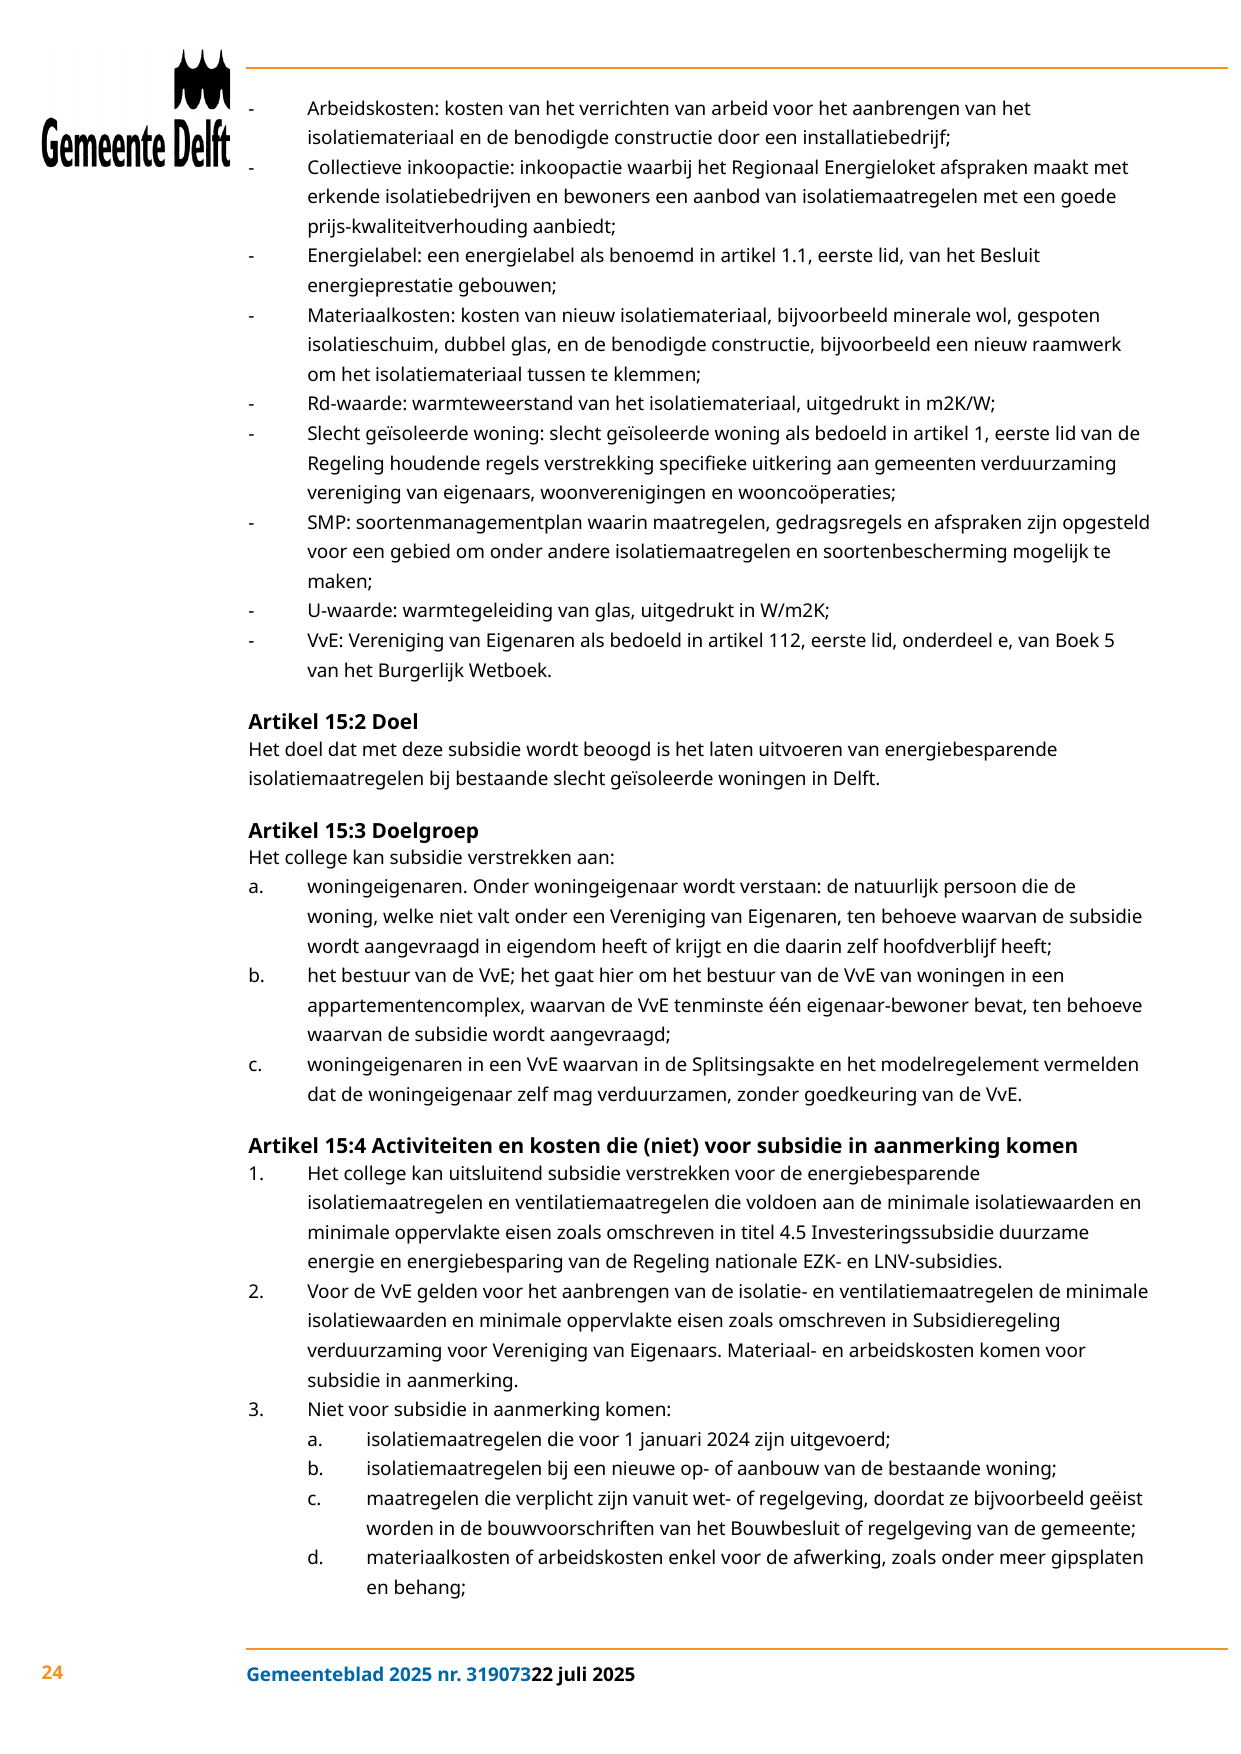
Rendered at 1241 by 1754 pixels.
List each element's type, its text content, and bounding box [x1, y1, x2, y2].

list isolatiemaatregelen bij een nieuwe op- of aanbouw van de bestaande woning; [307, 1456, 1152, 1481]
list SMP: soortenmanagementplan waarin maatregelen, gedragsregels en afspraken zijn opgesteld voor een gebied om onder andere isolatiemaatregelen en soortenbescherming mogelijk te maken; [248, 509, 1152, 594]
list Collectieve inkoopactie: inkoopactie waarbij het Regionaal Energieloket afspraken maakt met erkende isolatiebedrijven en bewoners een aanbod van isolatiemaatregelen met een goede prijs-kwaliteitverhouding aanbiedt; [248, 154, 1152, 239]
list materiaalkosten of arbeidskosten enkel voor de afwerking, zoals onder meer gipsplaten en behang; [307, 1544, 1152, 1599]
text Het college kan subsidie verstrekken aan: [248, 844, 1152, 870]
text Artikel 15:2 Doel [248, 707, 1152, 736]
list Materiaalkosten: kosten van nieuw isolatiemateriaal, bijvoorbeeld minerale wol, gespoten isolatieschuim, dubbel glas, en de benodigde constructie, bijvoorbeeld een nieuw raamwerk om het isolatiemateriaal tussen te klemmen; [248, 302, 1152, 387]
list woningeigenaren in een VvE waarvan in de Splitsingsakte en het modelregelement vermelden dat de woningeigenaar zelf mag verduurzamen, zonder goedkeuring van de VvE. [248, 1051, 1152, 1107]
picture [41, 47, 231, 172]
list Niet voor subsidie in aanmerking komen: [248, 1396, 1152, 1422]
list U-waarde: warmtegeleiding van glas, uitgedrukt in W/m2K; [248, 598, 1152, 623]
list Slecht geïsoleerde woning: slecht geïsoleerde woning als bedoeld in artikel 1, eerste lid van de Regeling houdende regels verstrekking specifieke uitkering aan gemeenten verduurzaming vereniging van eigenaars, woonverenigingen en wooncoöperaties; [248, 420, 1152, 505]
list Voor de VvE gelden voor het aanbrengen van de isolatie- en ventilatiemaatregelen de minimale isolatiewaarden en minimale oppervlakte eisen zoals omschreven in Subsidieregeling verduurzaming voor Vereniging van Eigenaars. Materiaal- en arbeidskosten komen voor subsidie in aanmerking. [248, 1278, 1152, 1392]
list VvE: Vereniging van Eigenaren als bedoeld in artikel 112, eerste lid, onderdeel e, van Boek 5 van het Burgerlijk Wetboek. [248, 627, 1152, 683]
list woningeigenaren. Onder woningeigenaar wordt verstaan: de natuurlijk persoon die de woning, welke niet valt onder een Vereniging van Eigenaren, ten behoeve waarvan de subsidie wordt aangevraagd in eigendom heeft of krijgt en die daarin zelf hoofdverblijf heeft; [248, 874, 1152, 959]
text Artikel 15:3 Doelgroep [248, 816, 1152, 844]
list Arbeidskosten: kosten van het verrichten van arbeid voor het aanbrengen van het isolatiemateriaal en de benodigde constructie door een installatiebedrijf; [248, 95, 1152, 150]
list Energielabel: een energielabel als benoemd in artikel 1.1, eerste lid, van het Besluit energieprestatie gebouwen; [248, 243, 1152, 298]
list Rd-waarde: warmteweerstand van het isolatiemateriaal, uitgedrukt in m2K/W; [248, 391, 1152, 416]
text Artikel 15:4 Activiteiten en kosten die (niet) voor subsidie in aanmerking komen [248, 1131, 1152, 1160]
list maatregelen die verplicht zijn vanuit wet- of regelgeving, doordat ze bijvoorbeeld geëist worden in de bouwvoorschriften van het Bouwbesluit of regelgeving van de gemeente; [307, 1485, 1152, 1540]
list het bestuur van de VvE; het gaat hier om het bestuur van de VvE van woningen in een appartementencomplex, waarvan de VvE tenminste één eigenaar-bewoner bevat, ten behoeve waarvan de subsidie wordt aangevraagd; [248, 962, 1152, 1047]
text Het doel dat met deze subsidie wordt beoogd is het laten uitvoeren van energiebesparende isolatiemaatregelen bij bestaande slecht geïsoleerde woningen in Delft. [248, 736, 1152, 791]
list isolatiemaatregelen die voor 1 januari 2024 zijn uitgevoerd; [307, 1426, 1152, 1452]
list Het college kan uitsluitend subsidie verstrekken voor de energiebesparende isolatiemaatregelen en ventilatiemaatregelen die voldoen aan de minimale isolatiewaarden en minimale oppervlakte eisen zoals omschreven in titel 4.5 Investeringssubsidie duurzame energie en energiebesparing van de Regeling nationale EZK- en LNV-subsidies. [248, 1160, 1152, 1274]
